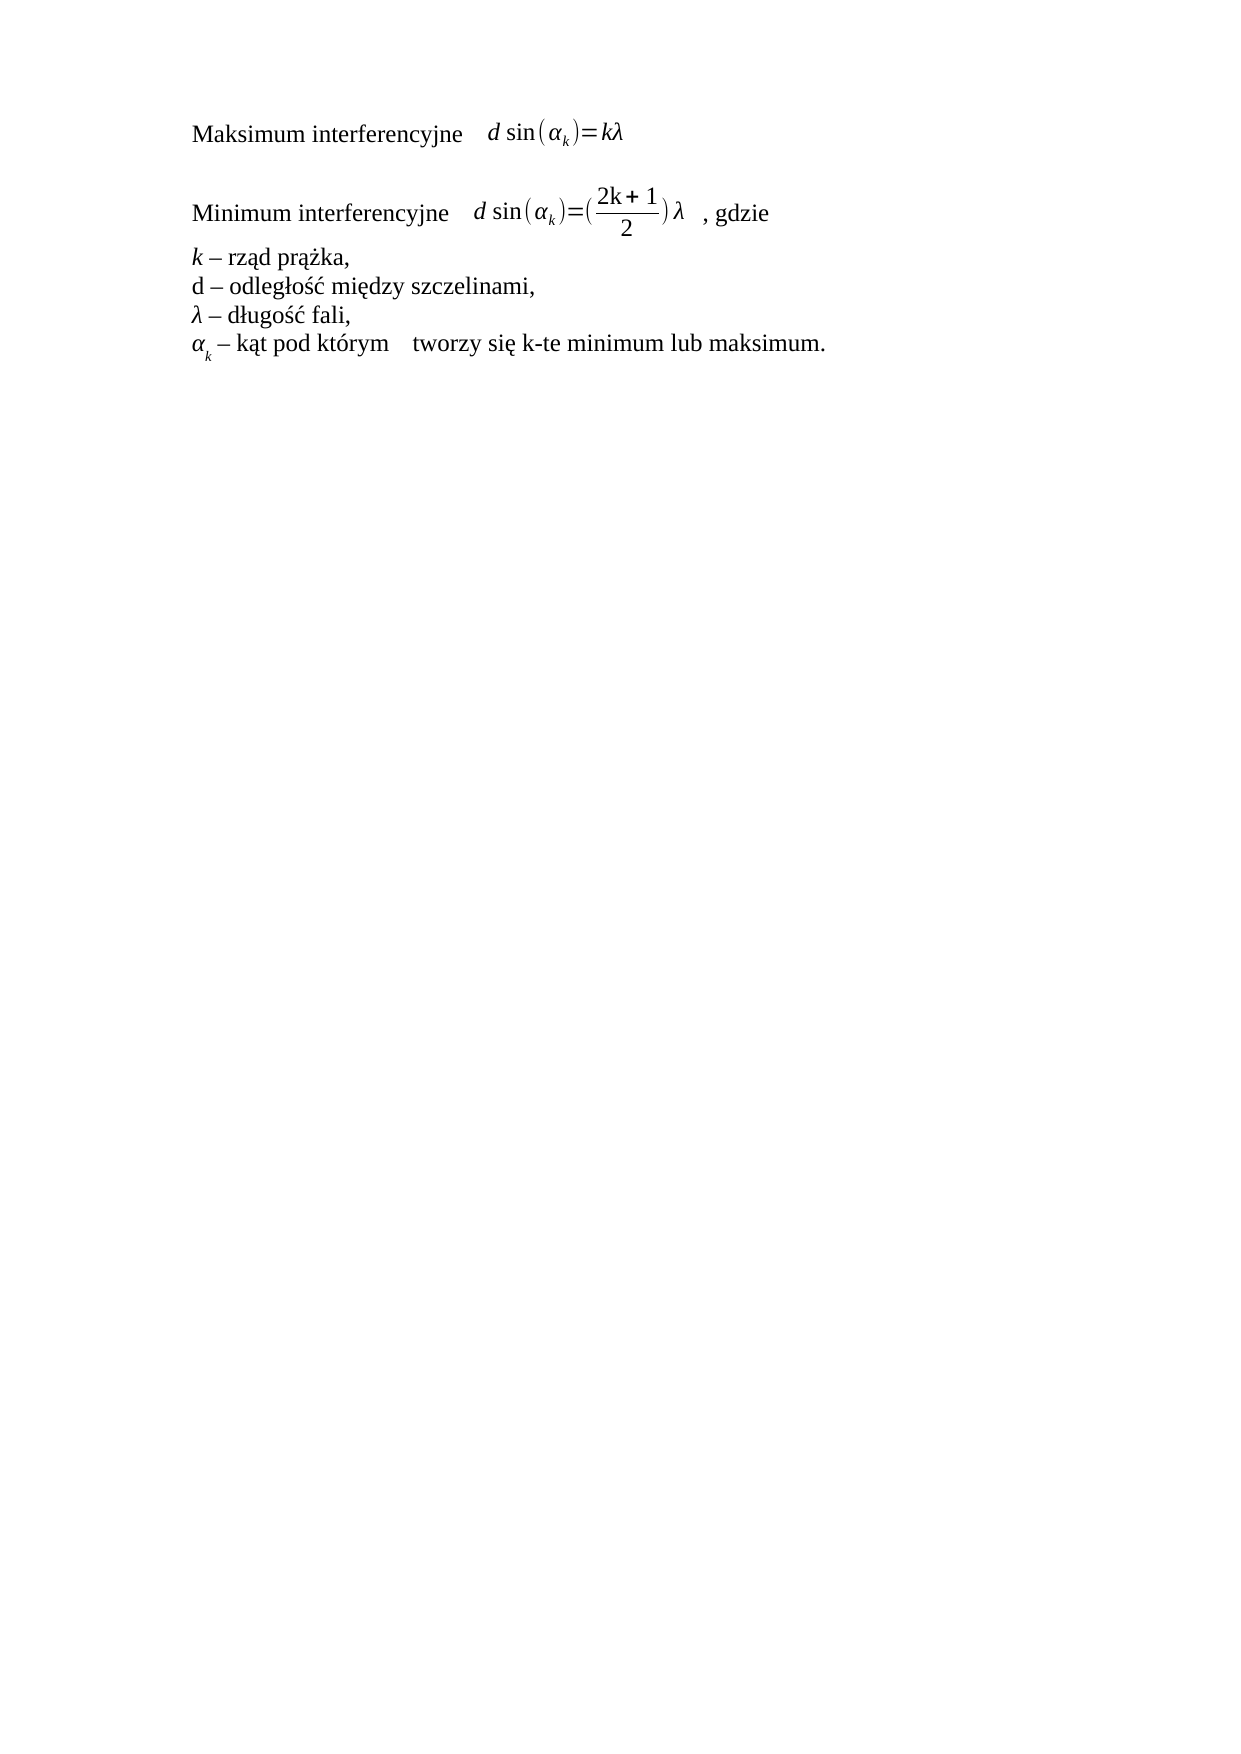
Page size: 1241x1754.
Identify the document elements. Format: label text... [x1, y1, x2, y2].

text Minimum interferencyjne , gdzie [118, 183, 1122, 242]
text Maksimum interferencyjne [118, 118, 1122, 149]
text k – rząd prążka, [118, 242, 1122, 271]
text λ – długość fali, [118, 300, 1122, 328]
text αk – kąt pod którym tworzy się k-te minimum lub maksimum. [118, 328, 1122, 364]
text d – odległość między szczelinami, [118, 271, 1122, 300]
